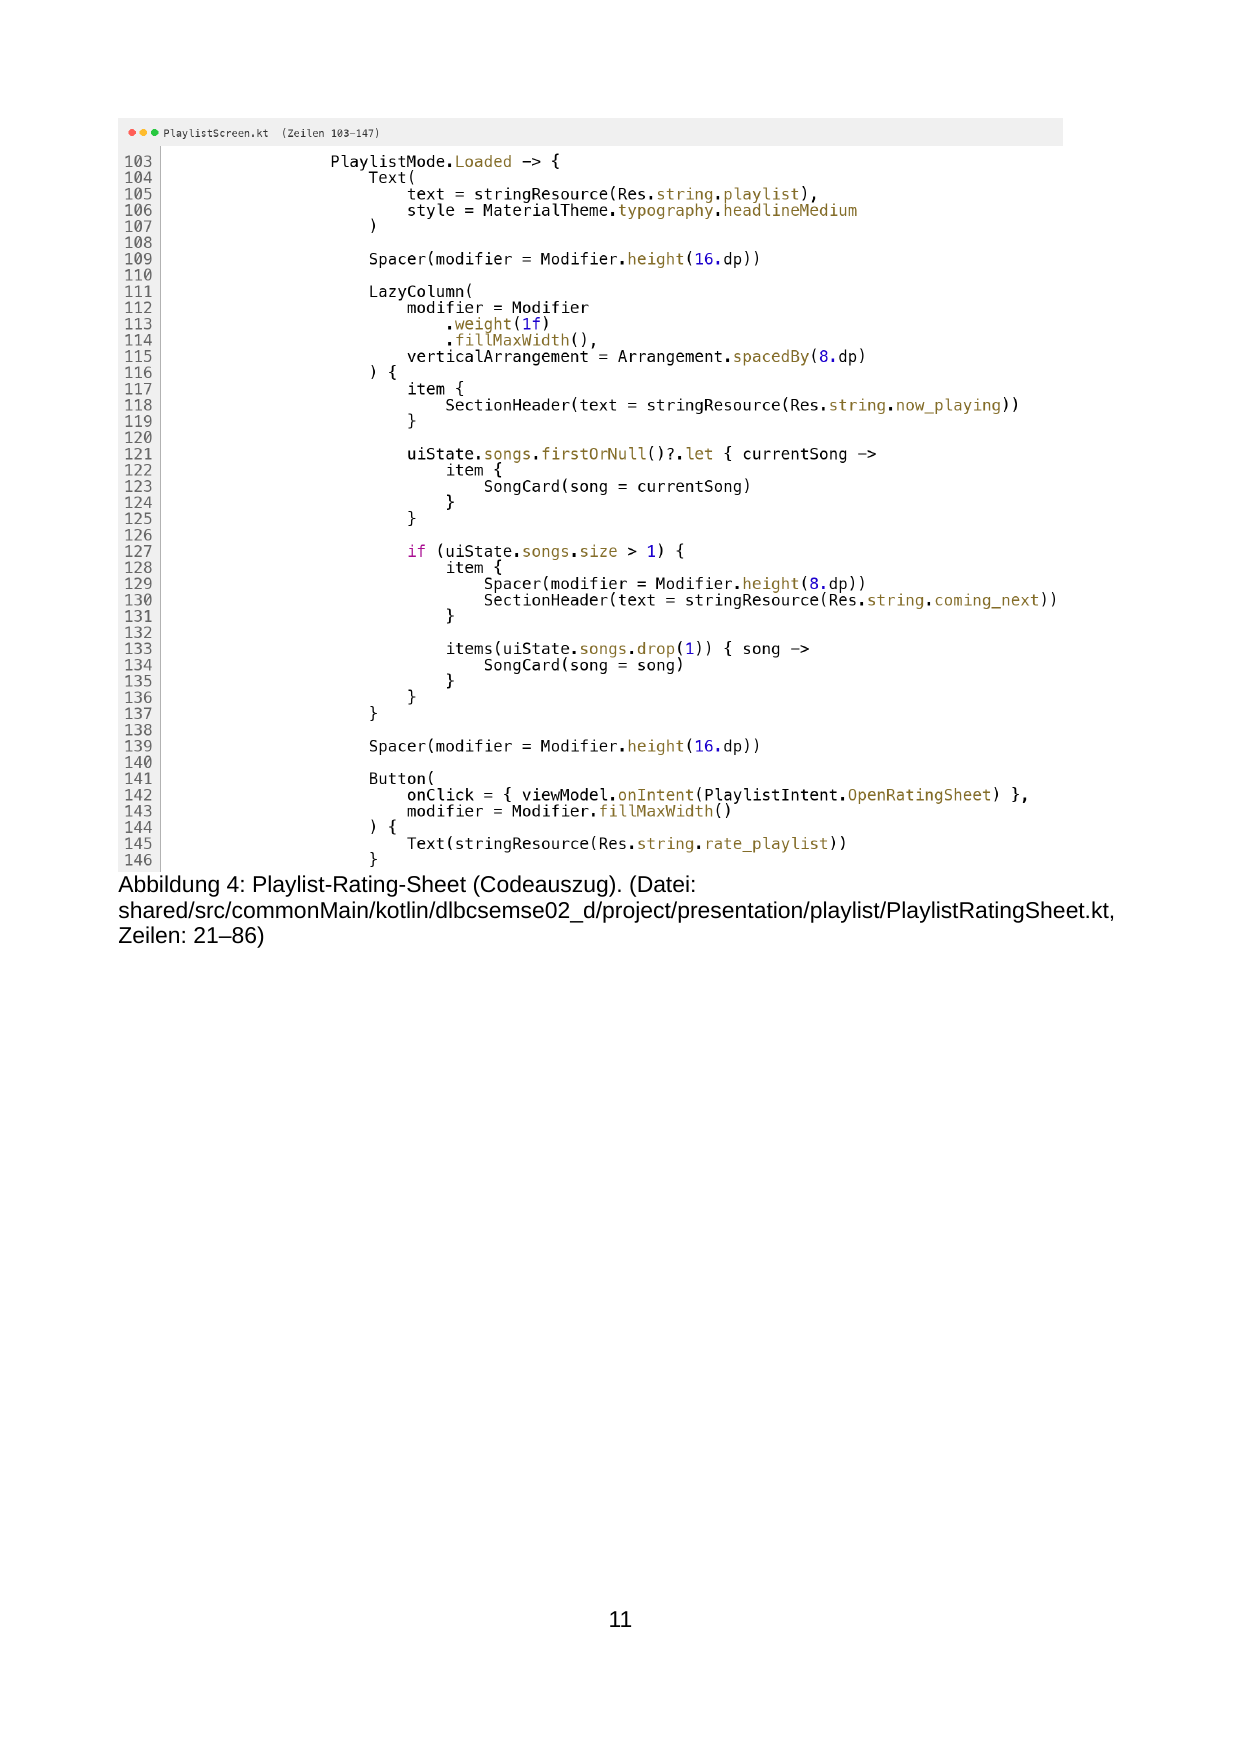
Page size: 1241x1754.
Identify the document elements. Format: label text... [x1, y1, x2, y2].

text Abbildung 4: Playlist‑Rating‑Sheet (Codeauszug). (Datei: shared/src/commonMain/kotlin/dlbcsemse02_d/project/presentation/playlist/PlaylistRatingSheet.kt, Zeilen: 21–86) [118, 872, 1122, 948]
picture [118, 118, 1063, 872]
